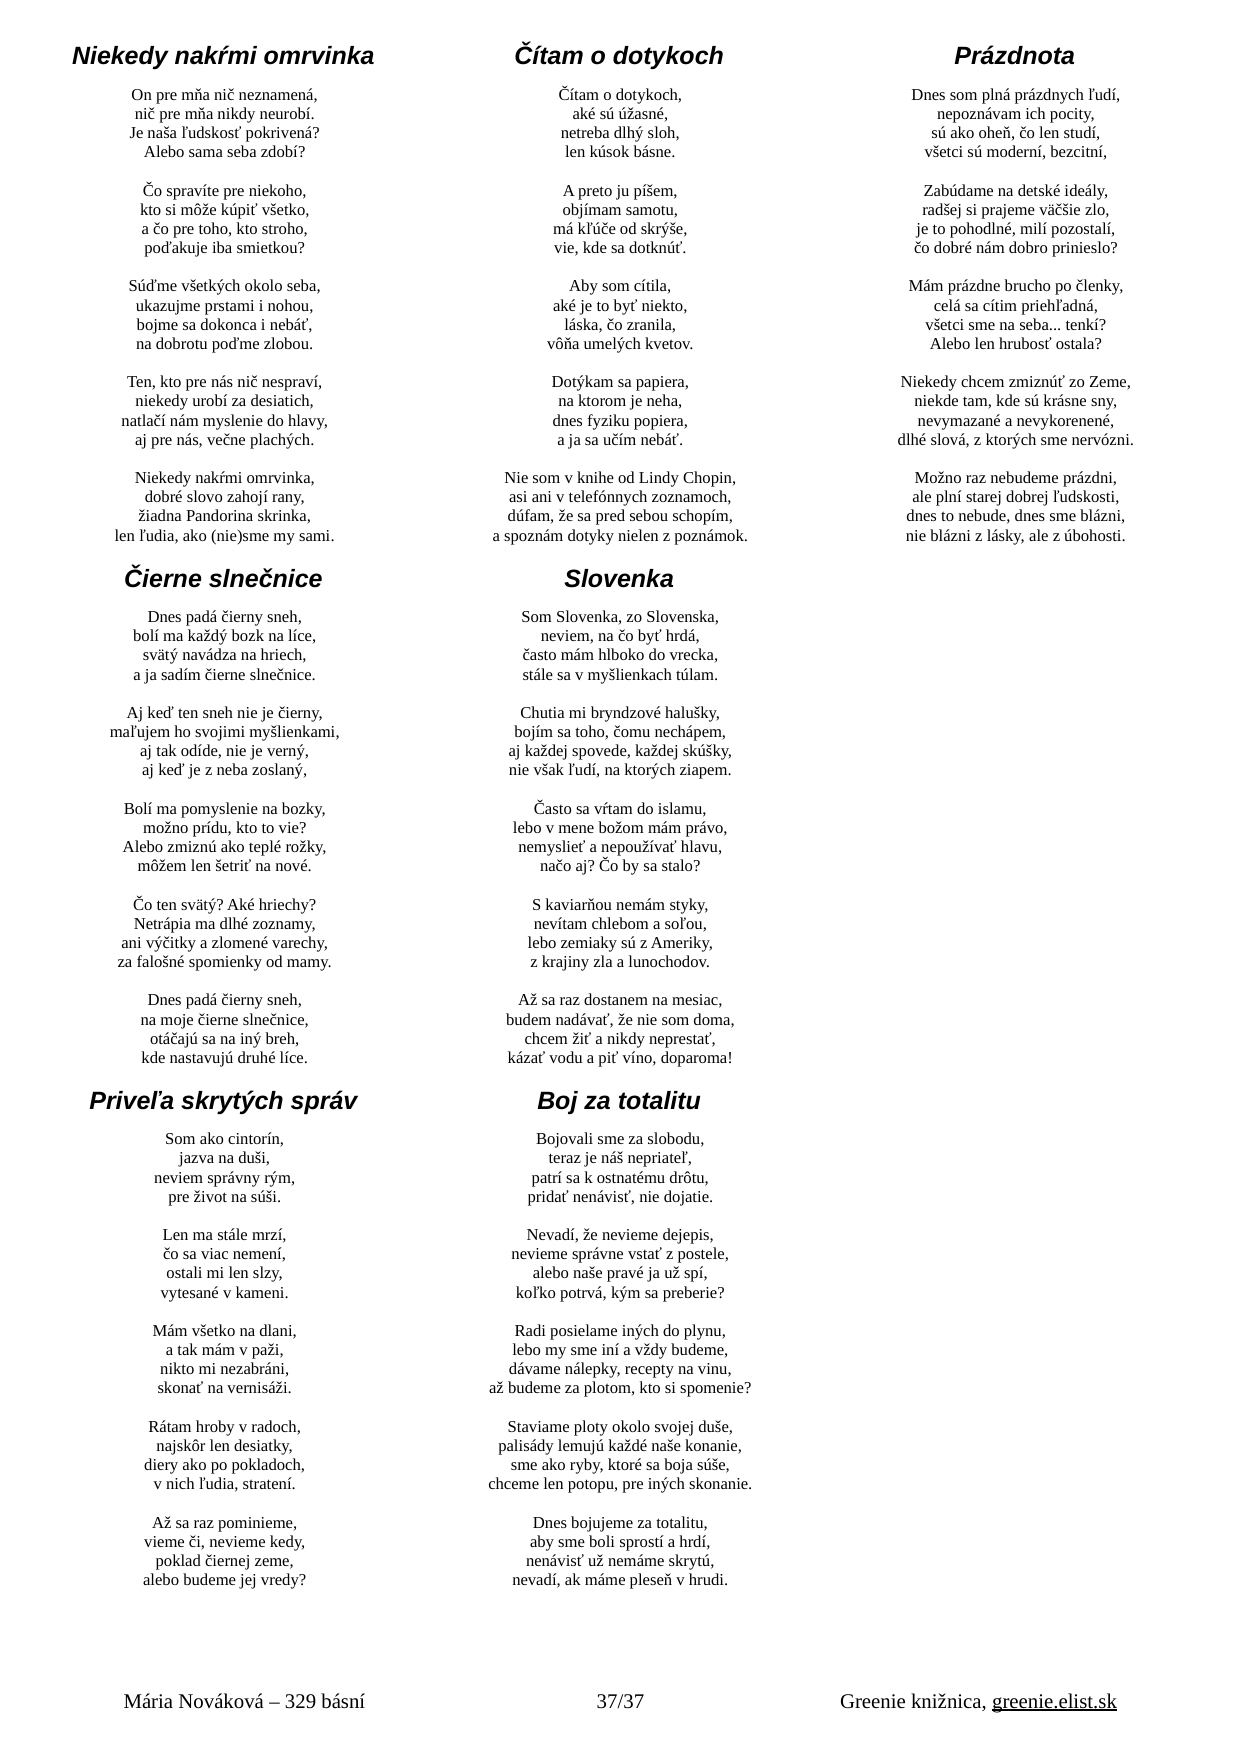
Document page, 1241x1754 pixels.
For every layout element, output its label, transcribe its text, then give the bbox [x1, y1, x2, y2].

text chceme len potopu, pre iných skonanie. [437, 1474, 803, 1493]
text vôňa umelých kvetov. [437, 334, 803, 353]
text pridať nenávisť, nie dojatie. [437, 1187, 803, 1206]
text nevymazané a nevykorenené, [833, 410, 1199, 429]
text maľujem ho svojimi myšlienkami, [41, 722, 408, 741]
text sme ako ryby, ktoré sa boja súše, [437, 1455, 803, 1474]
text alebo budeme jej vredy? [41, 1570, 408, 1589]
text lebo zemiaky sú z Ameriky, [437, 933, 803, 952]
text aj keď je z neba zoslaný, [41, 760, 408, 779]
text Alebo sama seba zdobí? [41, 142, 408, 161]
text môžem len šetriť na nové. [41, 856, 408, 875]
text Dnes bojujeme za totalitu, [437, 1512, 803, 1532]
text Až sa raz dostanem na mesiac, [437, 990, 803, 1009]
subtitle Priveľa skrytých správ [41, 1086, 408, 1115]
text ostali mi len slzy, [41, 1263, 408, 1282]
text Radi posielame iných do plynu, [437, 1321, 803, 1340]
text Dnes padá čierny sneh, [41, 990, 408, 1009]
text chcem žiť a nikdy neprestať, [437, 1028, 803, 1048]
text lebo my sme iní a vždy budeme, [437, 1340, 803, 1359]
text Zabúdame na detské ideály, [833, 180, 1199, 199]
text často mám hlboko do vrecka, [437, 645, 803, 664]
text patrí sa k ostnatému drôtu, [437, 1167, 803, 1187]
text otáčajú sa na iný breh, [41, 1028, 408, 1048]
text žiadna Pandorina skrinka, [41, 506, 408, 525]
text aké je to byť niekto, [437, 295, 803, 314]
text vieme či, nevieme kedy, [41, 1532, 408, 1551]
text Len ma stále mrzí, [41, 1225, 408, 1244]
text nie blázni z lásky, ale z úbohosti. [833, 525, 1199, 544]
text z krajiny zla a lunochodov. [437, 952, 803, 971]
text koľko potrvá, kým sa preberie? [437, 1282, 803, 1302]
text všetci sme na seba... tenkí? [833, 314, 1199, 334]
text čo sa viac nemení, [41, 1244, 408, 1263]
text Často sa vŕtam do islamu, [437, 798, 803, 818]
text niekde tam, kde sú krásne sny, [833, 391, 1199, 410]
text láska, čo zranila, [437, 314, 803, 334]
text alebo naše pravé ja už spí, [437, 1263, 803, 1282]
text S kaviarňou nemám styky, [437, 894, 803, 913]
text aké sú úžasné, [437, 104, 803, 123]
subtitle Boj za totalitu [437, 1086, 803, 1115]
text On pre mňa nič neznamená, [41, 84, 408, 104]
text má kľúče od skrýše, [437, 219, 803, 238]
text Niekedy chcem zmiznúť zo Zeme, [833, 372, 1199, 391]
text Možno raz nebudeme prázdni, [833, 468, 1199, 487]
text teraz je náš nepriateľ, [437, 1148, 803, 1167]
text kto si môže kúpiť všetko, [41, 199, 408, 219]
text ukazujme prstami i nohou, [41, 295, 408, 314]
text za falošné spomienky od mamy. [41, 952, 408, 971]
text lebo v mene božom mám právo, [437, 818, 803, 837]
text možno prídu, kto to vie? [41, 818, 408, 837]
text všetci sú moderní, bezcitní, [833, 142, 1199, 161]
text poklad čiernej zeme, [41, 1551, 408, 1570]
text na ktorom je neha, [437, 391, 803, 410]
text čo dobré nám dobro prinieslo? [833, 238, 1199, 257]
text nevadí, ak máme pleseň v hrudi. [437, 1570, 803, 1589]
text a čo pre toho, kto stroho, [41, 219, 408, 238]
text sú ako oheň, čo len studí, [833, 123, 1199, 142]
text Dnes padá čierny sneh, [41, 607, 408, 626]
text kde nastavujú druhé líce. [41, 1048, 408, 1067]
text dúfam, že sa pred sebou schopím, [437, 506, 803, 525]
text pre život na súši. [41, 1187, 408, 1206]
text bojím sa toho, čomu nechápem, [437, 722, 803, 741]
text načo aj? Čo by sa stalo? [437, 856, 803, 875]
text Chutia mi bryndzové halušky, [437, 703, 803, 722]
text vytesané v kameni. [41, 1282, 408, 1302]
text v nich ľudia, stratení. [41, 1474, 408, 1493]
text neviem správny rým, [41, 1167, 408, 1187]
text a ja sadím čierne slnečnice. [41, 664, 408, 683]
subtitle Čítam o dotykoch [437, 41, 803, 70]
text aj tak odíde, nie je verný, [41, 741, 408, 760]
text nepoznávam ich pocity, [833, 104, 1199, 123]
text Alebo len hrubosť ostala? [833, 334, 1199, 353]
text natlačí nám myslenie do hlavy, [41, 410, 408, 429]
text aj pre nás, večne plachých. [41, 429, 408, 449]
text Čítam o dotykoch, [437, 84, 803, 104]
text Mám všetko na dlani, [41, 1321, 408, 1340]
text nikto mi nezabráni, [41, 1359, 408, 1378]
text budem nadávať, že nie som doma, [437, 1009, 803, 1028]
text Až sa raz pominieme, [41, 1512, 408, 1532]
subtitle Slovenka [437, 564, 803, 592]
text poďakuje iba smietkou? [41, 238, 408, 257]
text Dnes som plná prázdnych ľudí, [833, 84, 1199, 104]
text až budeme za plotom, kto si spomenie? [437, 1378, 803, 1397]
text Som ako cintorín, [41, 1129, 408, 1148]
text svätý navádza na hriech, [41, 645, 408, 664]
text Súďme všetkých okolo seba, [41, 276, 408, 295]
text aj každej spovede, každej skúšky, [437, 741, 803, 760]
text nie však ľudí, na ktorých ziapem. [437, 760, 803, 779]
text dnes fyziku popiera, [437, 410, 803, 429]
text ani výčitky a zlomené varechy, [41, 933, 408, 952]
text bolí ma každý bozk na líce, [41, 626, 408, 645]
text vie, kde sa dotknúť. [437, 238, 803, 257]
text diery ako po pokladoch, [41, 1455, 408, 1474]
text dobré slovo zahojí rany, [41, 487, 408, 506]
text Alebo zmiznú ako teplé rožky, [41, 837, 408, 856]
text asi ani v telefónnych zoznamoch, [437, 487, 803, 506]
subtitle Čierne slnečnice [41, 564, 408, 592]
text Čo ten svätý? Aké hriechy? [41, 894, 408, 913]
subtitle Prázdnota [833, 41, 1199, 70]
text dnes to nebude, dnes sme blázni, [833, 506, 1199, 525]
text nemyslieť a nepoužívať hlavu, [437, 837, 803, 856]
text neviem, na čo byť hrdá, [437, 626, 803, 645]
text Staviame ploty okolo svojej duše, [437, 1417, 803, 1436]
text nevieme správne vstať z postele, [437, 1244, 803, 1263]
text dávame nálepky, recepty na vinu, [437, 1359, 803, 1378]
text niekedy urobí za desiatich, [41, 391, 408, 410]
text netreba dlhý sloh, [437, 123, 803, 142]
text najskôr len desiatky, [41, 1436, 408, 1455]
text Bojovali sme za slobodu, [437, 1129, 803, 1148]
text Mám prázdne brucho po členky, [833, 276, 1199, 295]
text kázať vodu a piť víno, doparoma! [437, 1048, 803, 1067]
subtitle Niekedy nakŕmi omrvinka [41, 41, 408, 70]
text A preto ju píšem, [437, 180, 803, 199]
text Rátam hroby v radoch, [41, 1417, 408, 1436]
text Je naša ľudskosť pokrivená? [41, 123, 408, 142]
text Aj keď ten sneh nie je čierny, [41, 703, 408, 722]
text Nie som v knihe od Lindy Chopin, [437, 468, 803, 487]
text Aby som cítila, [437, 276, 803, 295]
text skonať na vernisáži. [41, 1378, 408, 1397]
text a tak mám v paži, [41, 1340, 408, 1359]
text Bolí ma pomyslenie na bozky, [41, 798, 408, 818]
text je to pohodlné, milí pozostalí, [833, 219, 1199, 238]
text palisády lemujú každé naše konanie, [437, 1436, 803, 1455]
text aby sme boli sprostí a hrdí, [437, 1532, 803, 1551]
text bojme sa dokonca i nebáť, [41, 314, 408, 334]
text stále sa v myšlienkach túlam. [437, 664, 803, 683]
text celá sa cítim priehľadná, [833, 295, 1199, 314]
text Nevadí, že nevieme dejepis, [437, 1225, 803, 1244]
text a spoznám dotyky nielen z poznámok. [437, 525, 803, 544]
text nenávisť už nemáme skrytú, [437, 1551, 803, 1570]
text nič pre mňa nikdy neurobí. [41, 104, 408, 123]
text nevítam chlebom a soľou, [437, 913, 803, 933]
text objímam samotu, [437, 199, 803, 219]
text na moje čierne slnečnice, [41, 1009, 408, 1028]
text a ja sa učím nebáť. [437, 429, 803, 449]
text dlhé slová, z ktorých sme nervózni. [833, 429, 1199, 449]
text radšej si prajeme väčšie zlo, [833, 199, 1199, 219]
text Netrápia ma dlhé zoznamy, [41, 913, 408, 933]
text Čo spravíte pre niekoho, [41, 180, 408, 199]
text ale plní starej dobrej ľudskosti, [833, 487, 1199, 506]
text Niekedy nakŕmi omrvinka, [41, 468, 408, 487]
text Ten, kto pre nás nič nespraví, [41, 372, 408, 391]
text len kúsok básne. [437, 142, 803, 161]
text Dotýkam sa papiera, [437, 372, 803, 391]
text jazva na duši, [41, 1148, 408, 1167]
text Som Slovenka, zo Slovenska, [437, 607, 803, 626]
text len ľudia, ako (nie)sme my sami. [41, 525, 408, 544]
text na dobrotu poďme zlobou. [41, 334, 408, 353]
